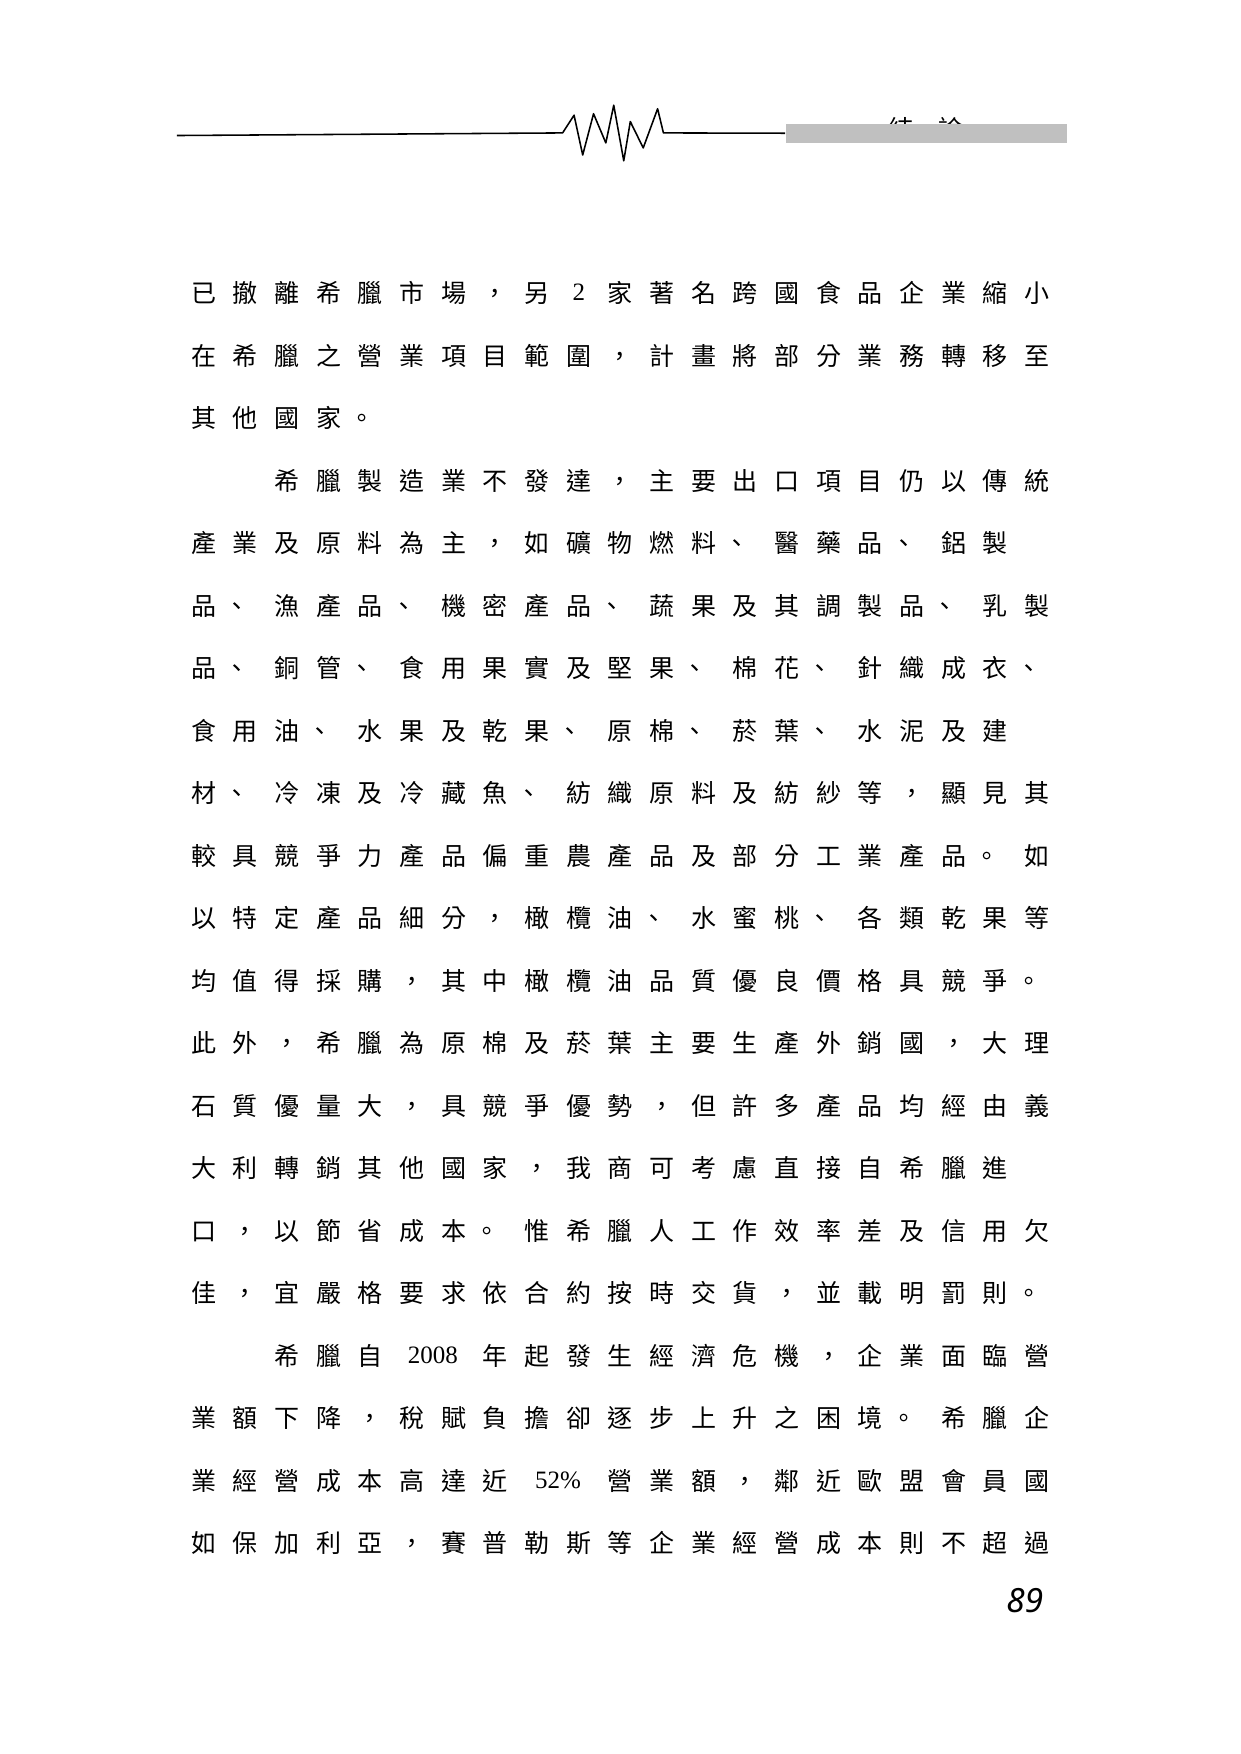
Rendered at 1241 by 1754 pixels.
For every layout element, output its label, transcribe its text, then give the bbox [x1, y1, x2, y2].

text 希臘製造業不發達，主要出口項目仍以傳統產業及原料為主，如礦物燃料、醫藥品、鋁製品、漁產品、機密產品、蔬果及其調製品、乳製品、銅管、食用果實及堅果、棉花、針織成衣、食用油、水果及乾果、原棉、菸葉、水泥及建材、冷凍及冷藏魚、紡織原料及紡紗等，顯見其較具競爭力產品偏重農產品及部分工業產品。如以特定產品細分，橄欖油、水蜜桃、各類乾果等均值得採購，其中橄欖油品質優良價格具競爭。此外，希臘為原棉及菸葉主要生產外銷國，大理石質優量大，具競爭優勢，但許多產品均經由義大利轉銷其他國家，我商可考慮直接自希臘進口，以節省成本。惟希臘人工作效率差及信用欠佳，宜嚴格要求依合約按時交貨，並載明罰則。 [183, 438, 1058, 1313]
text 希臘自2008年起發生經濟危機，企業面臨營業額下降，稅賦負擔卻逐步上升之困境。希臘企業經營成本高達近52%營業額，鄰近歐盟會員國如保加利亞，賽普勒斯等企業經營成本則不超過 [183, 1313, 1058, 1563]
text 已撤離希臘市場，另2家著名跨國食品企業縮小在希臘之營業項目範圍，計畫將部分業務轉移至其他國家。 [183, 250, 1058, 438]
